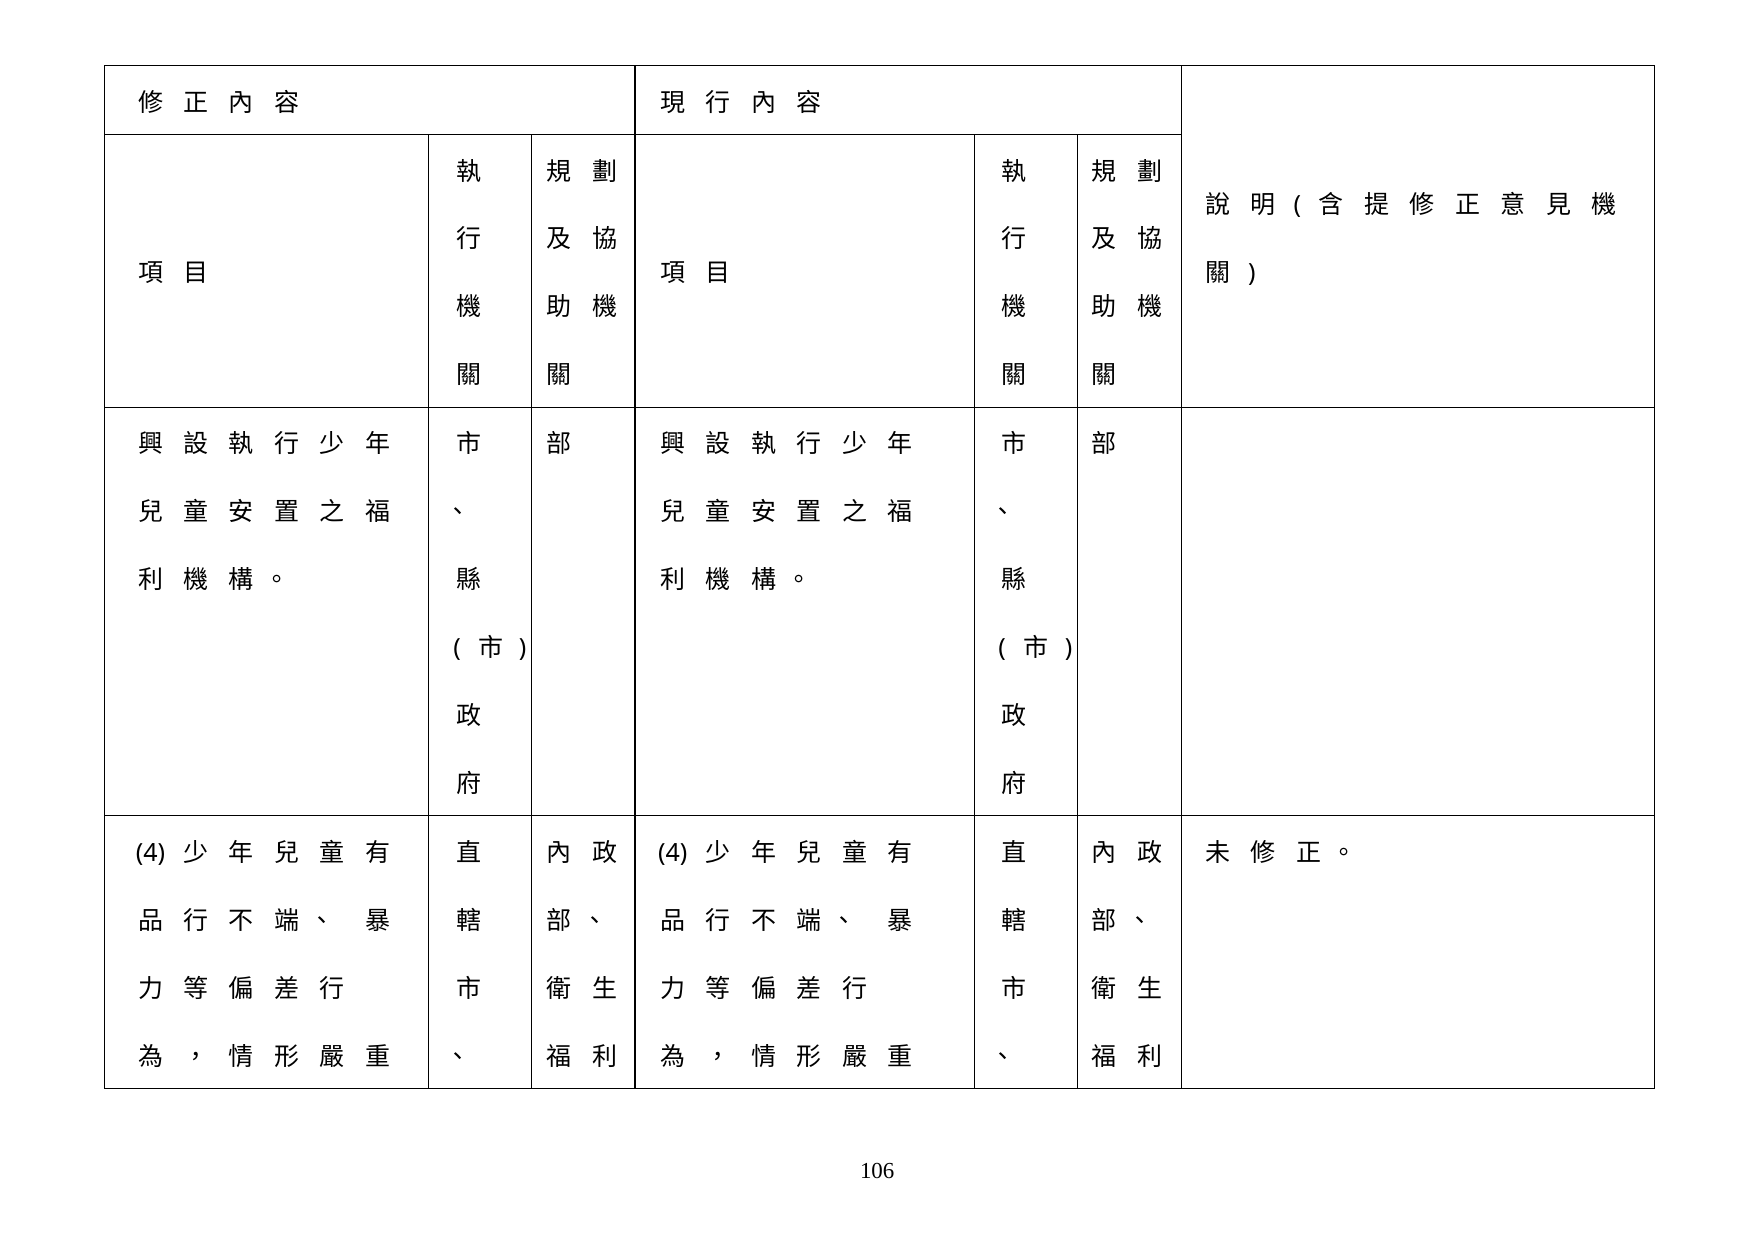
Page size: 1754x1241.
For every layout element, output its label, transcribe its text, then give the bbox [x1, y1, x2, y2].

table_cell 規劃及協助機關 [532, 135, 634, 407]
table_header 修正內容 [105, 66, 634, 134]
table_cell 直轄市、 [429, 816, 531, 1088]
table_cell [1182, 408, 1654, 815]
table_cell 興設執行少年兒童安置之福利機構。 [105, 408, 428, 815]
table_header 現行內容 [636, 66, 1181, 134]
table_cell 項目 [105, 135, 428, 407]
table_cell 執行機關 [429, 135, 531, 407]
table_cell 直轄市、 [975, 816, 1077, 1088]
table_cell 部 [1078, 408, 1181, 815]
table_cell 部 [532, 408, 634, 815]
table_cell 規劃及協助機關 [1078, 135, 1181, 407]
table_header 說明(含提修正意見機關) [1182, 66, 1654, 407]
table_cell 執行機關 [975, 135, 1077, 407]
table_cell 興設執行少年兒童安置之福利機構。 [636, 408, 974, 815]
table_cell (4)少年兒童有品行不端、暴力等偏差行為，情形嚴重 [636, 816, 974, 1088]
table_cell 內政部、衛生福利 [532, 816, 634, 1088]
table_cell 未修正。 [1182, 816, 1654, 1088]
table_cell 市、縣(市)政府 [975, 408, 1077, 815]
table_cell (4)少年兒童有品行不端、暴力等偏差行為，情形嚴重 [105, 816, 428, 1088]
table_cell 市、縣(市)政府 [429, 408, 531, 815]
table_cell 內政部、衛生福利 [1078, 816, 1181, 1088]
table_cell 項目 [636, 135, 974, 407]
